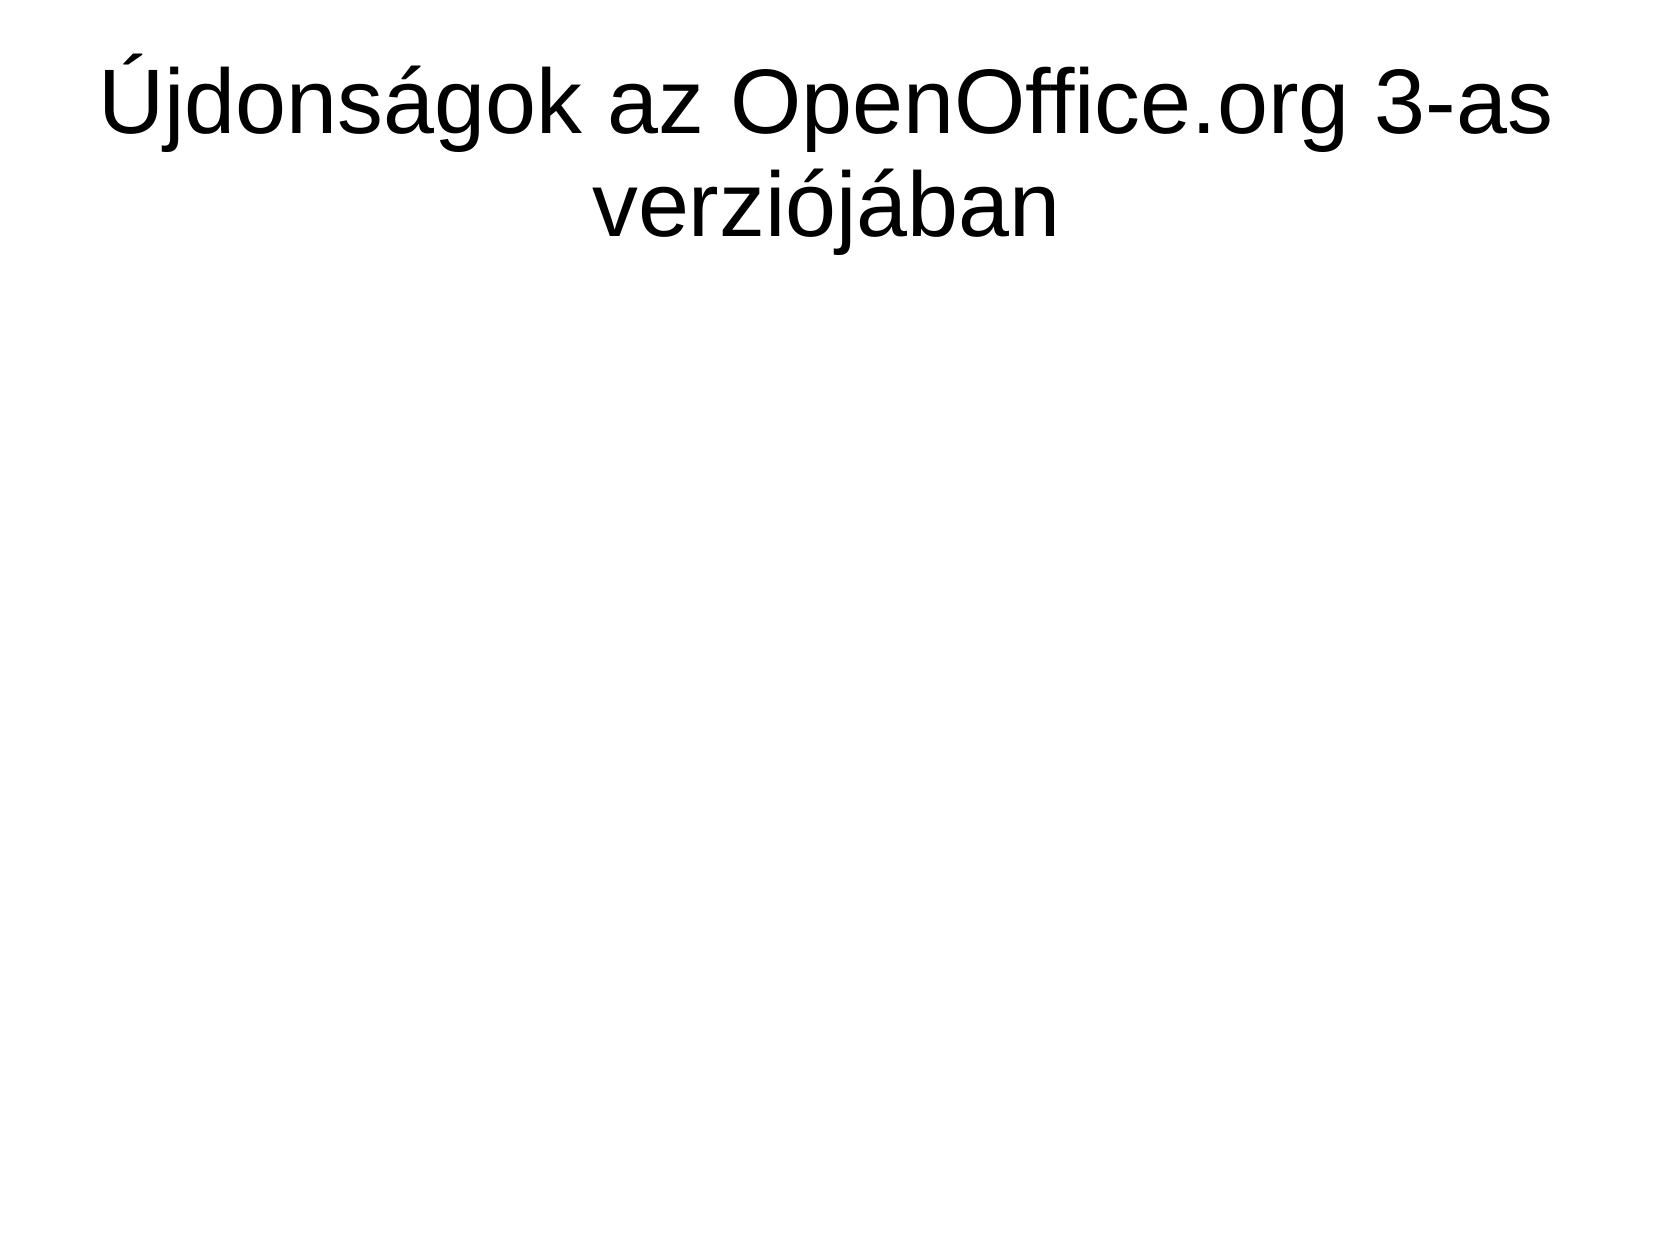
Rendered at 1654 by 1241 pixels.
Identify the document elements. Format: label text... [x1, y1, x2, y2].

title Újdonságok az OpenOffice.org 3-as verziójában [82, 49, 1571, 257]
